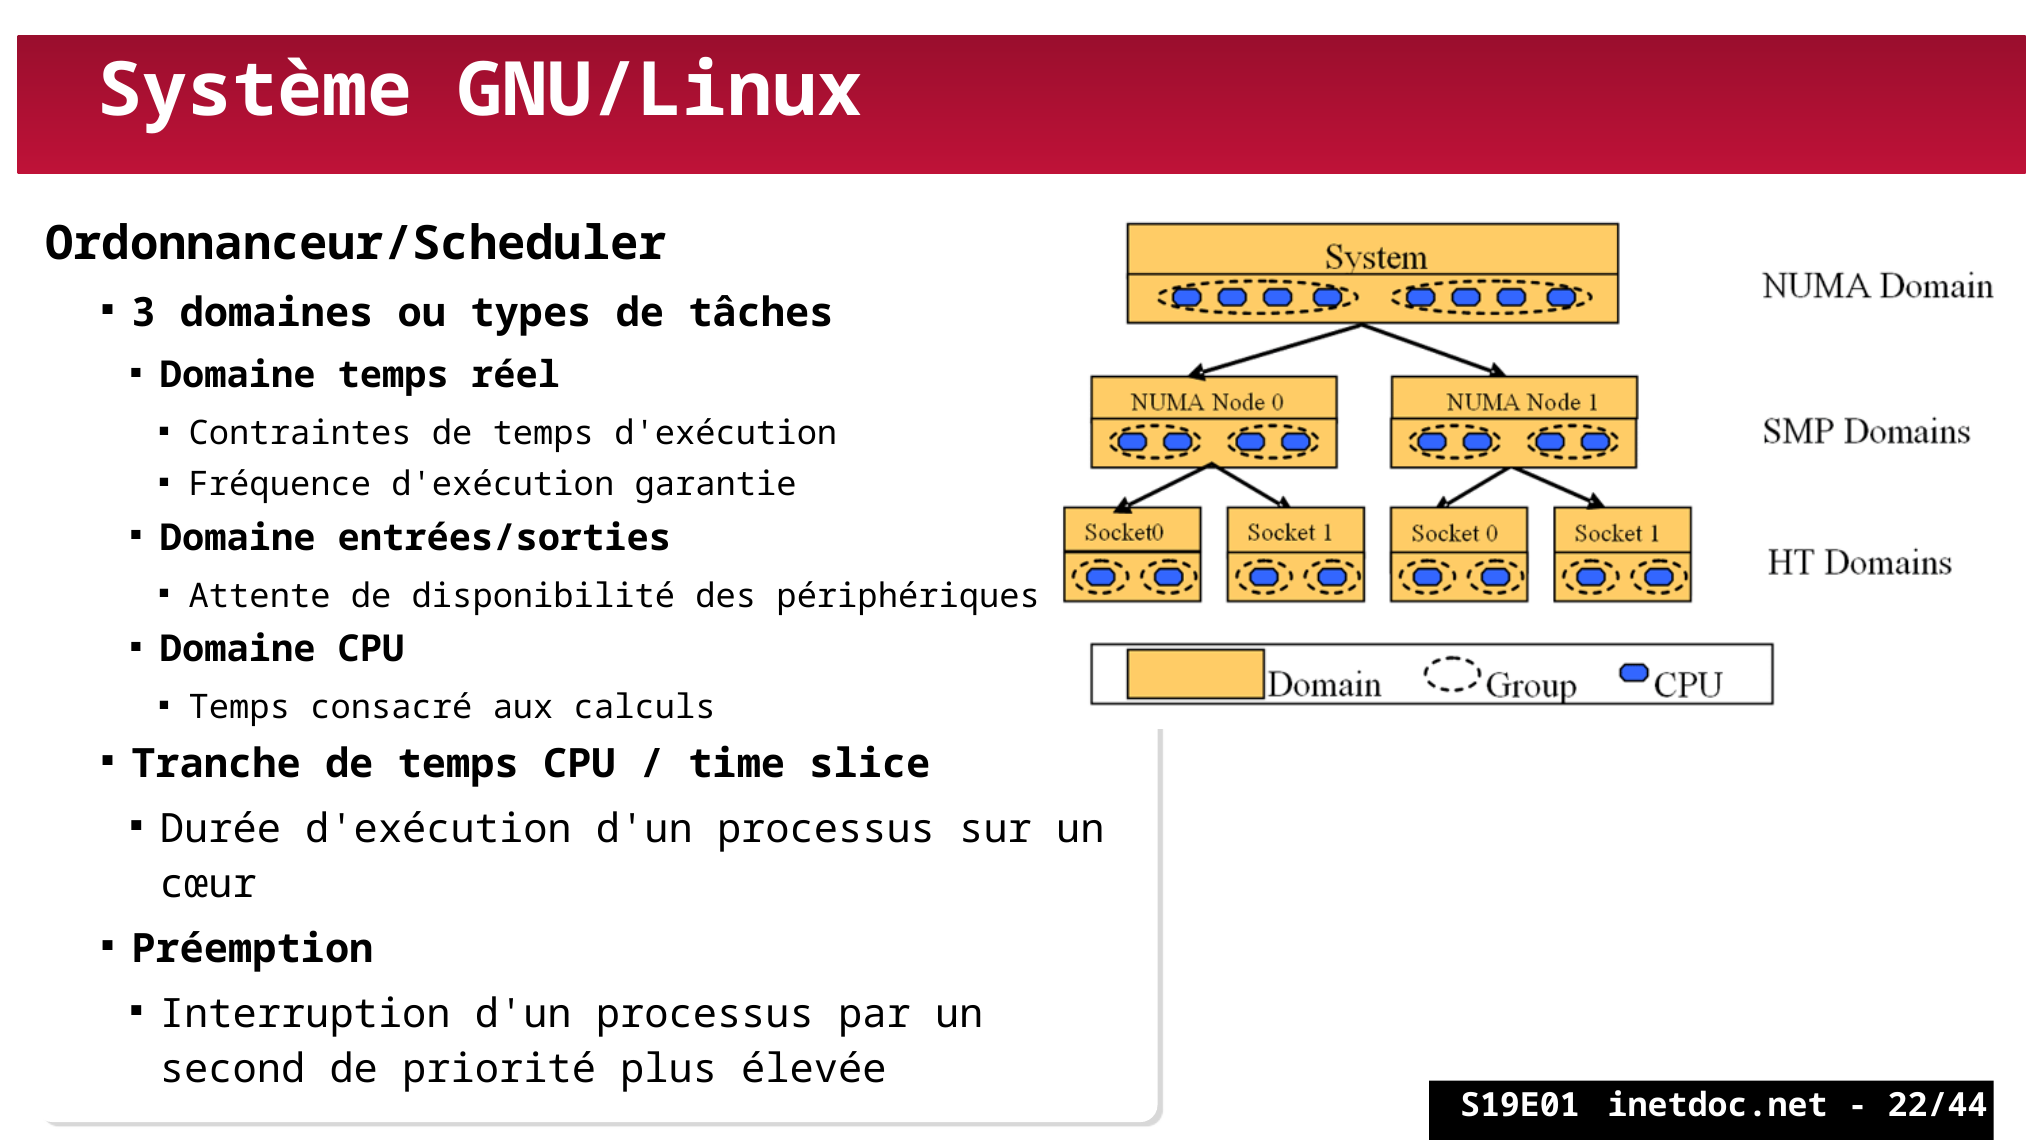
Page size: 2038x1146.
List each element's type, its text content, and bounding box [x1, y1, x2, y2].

text_box Ordonnanceur/Scheduler 3 domaines ou types de tâches Domaine temps réel Contraintes de temps d'exécution Fréquence d'exécution garantie Domaine entrées/sorties Attente de disponibilité des périphériques Domaine CPU Temps consacré aux calculs Tranche de temps CPU / time slice Durée d'exécution d'un processus sur un cœur Préemption Interruption d'un processus par un second de priorité plus élevée [35, 188, 1158, 1123]
text_box S19E01 inetdoc.net - <numéro>/44 [1429, 1080, 1994, 1140]
text_box Système GNU/Linux [17, 35, 2026, 174]
picture [1039, 188, 2014, 729]
